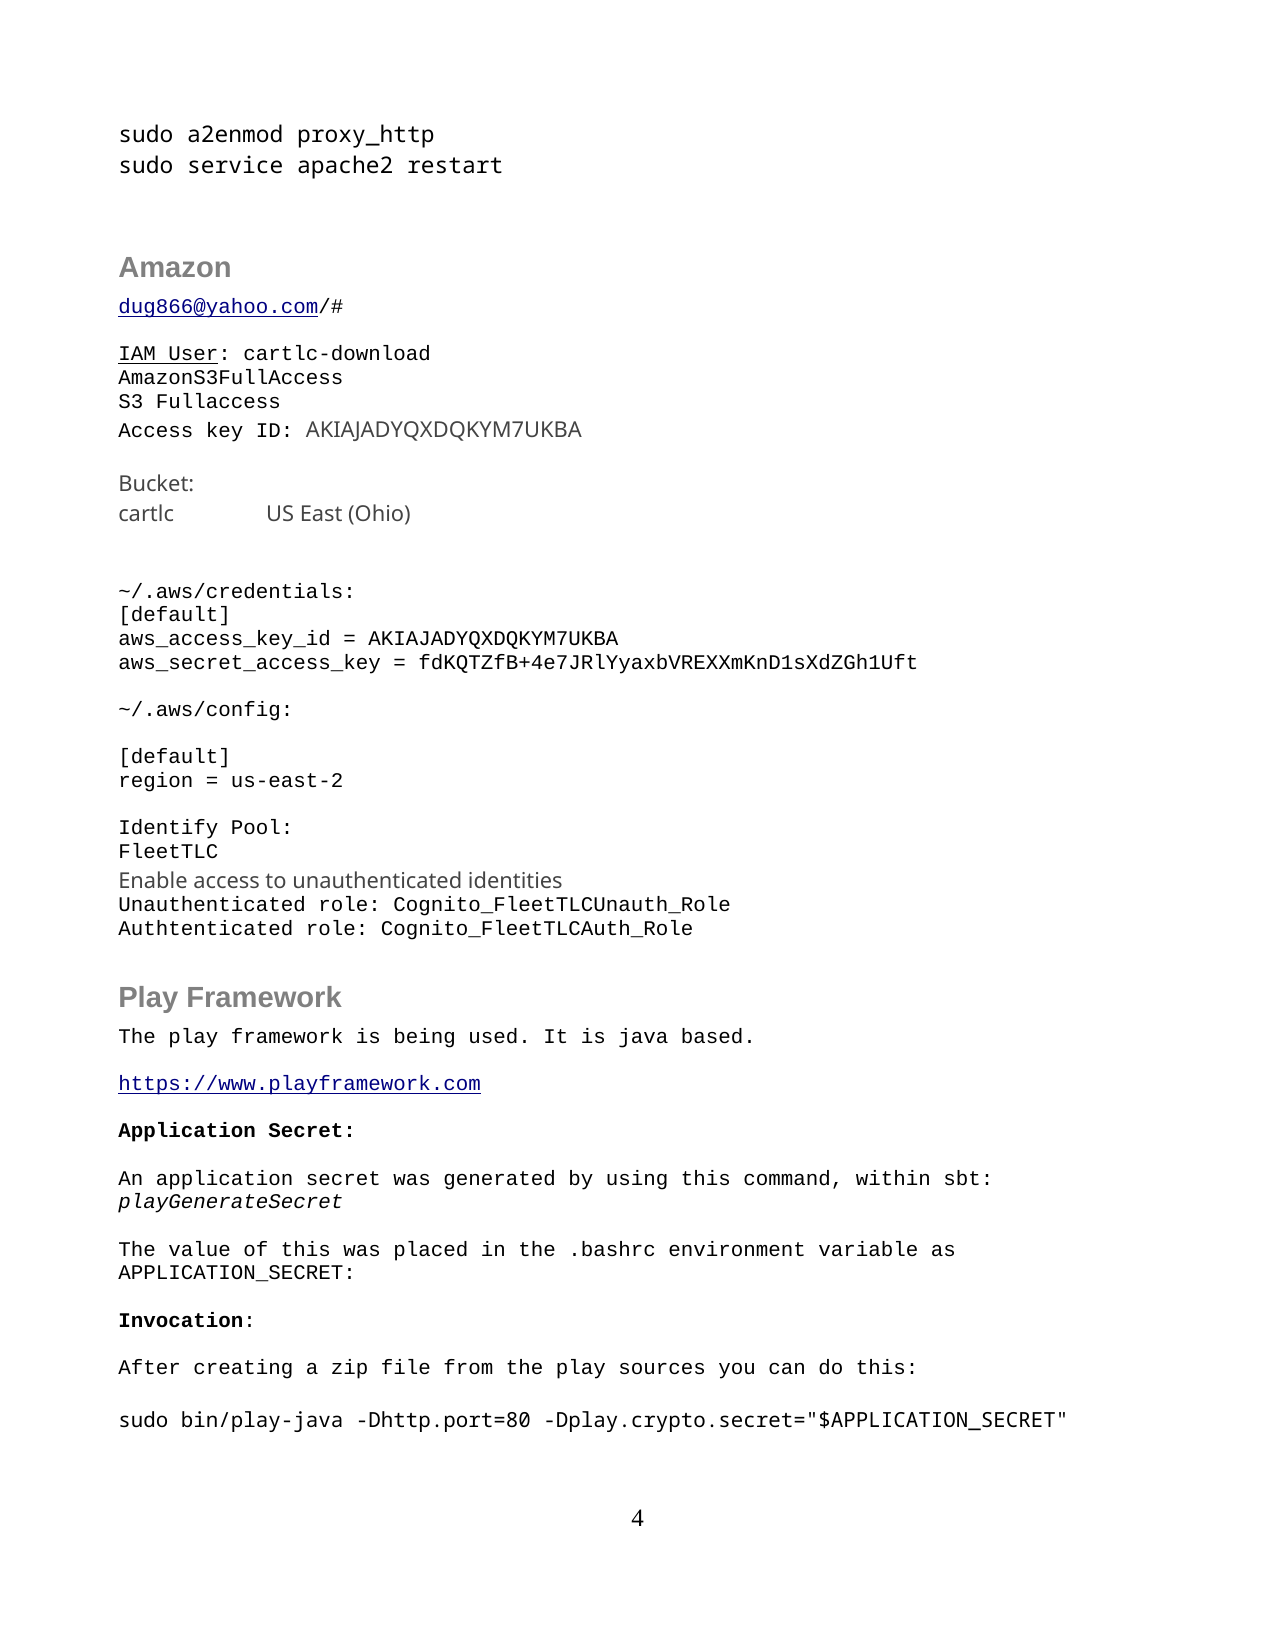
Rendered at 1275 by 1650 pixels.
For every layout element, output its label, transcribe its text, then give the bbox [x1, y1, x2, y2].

text ~/.aws/config: [118, 699, 1157, 723]
text Enable access to unauthenticated identities [118, 864, 1157, 894]
text dug866@yahoo.com/# [118, 296, 1157, 320]
text Access key ID: AKIAJADYQXDQKYM7UKBA [118, 414, 1157, 444]
text AmazonS3FullAccess [118, 367, 1157, 391]
text Authtenticated role: Cognito_FleetTLCAuth_Role [118, 918, 1157, 942]
subtitle Play Framework [118, 980, 1157, 1013]
text https://www.playframework.com [118, 1073, 1157, 1097]
text The value of this was placed in the .bashrc environment variable as APPLICATION_SECRET: [118, 1239, 1157, 1286]
text After creating a zip file from the play sources you can do this: [118, 1357, 1157, 1381]
text aws_secret_access_key = fdKQTZfB+4e7JRlYyaxbVREXXmKnD1sXdZGh1Uft [118, 652, 1157, 675]
text sudo a2enmod proxy_http [118, 118, 1157, 149]
text The play framework is being used. It is java based. [118, 1026, 1157, 1049]
text Application Secret: [118, 1121, 1157, 1144]
text aws_access_key_id = AKIAJADYQXDQKYM7UKBA [118, 628, 1157, 652]
text An application secret was generated by using this command, within sbt: [118, 1168, 1157, 1191]
text S3 Fullaccess [118, 391, 1157, 414]
text [default] [118, 746, 1157, 770]
text sudo bin/play-java -Dhttp.port=80 -Dplay.crypto.secret="$APPLICATION_SECRET" [118, 1405, 1157, 1433]
subtitle Amazon [118, 250, 1157, 284]
text cartlc US East (Ohio) [118, 498, 1157, 527]
text FleetTLC [118, 841, 1157, 864]
text Bucket: [118, 468, 1157, 498]
text playGenerateSecret [118, 1191, 1157, 1215]
text IAM User: cartlc-download [118, 343, 1157, 367]
text [default] [118, 604, 1157, 628]
text ~/.aws/credentials: [118, 581, 1157, 604]
text Invocation: [118, 1310, 1157, 1333]
text Unauthenticated role: Cognito_FleetTLCUnauth_Role [118, 894, 1157, 918]
text sudo service apache2 restart [118, 149, 1157, 181]
text region = us-east-2 [118, 770, 1157, 794]
text Identify Pool: [118, 817, 1157, 841]
